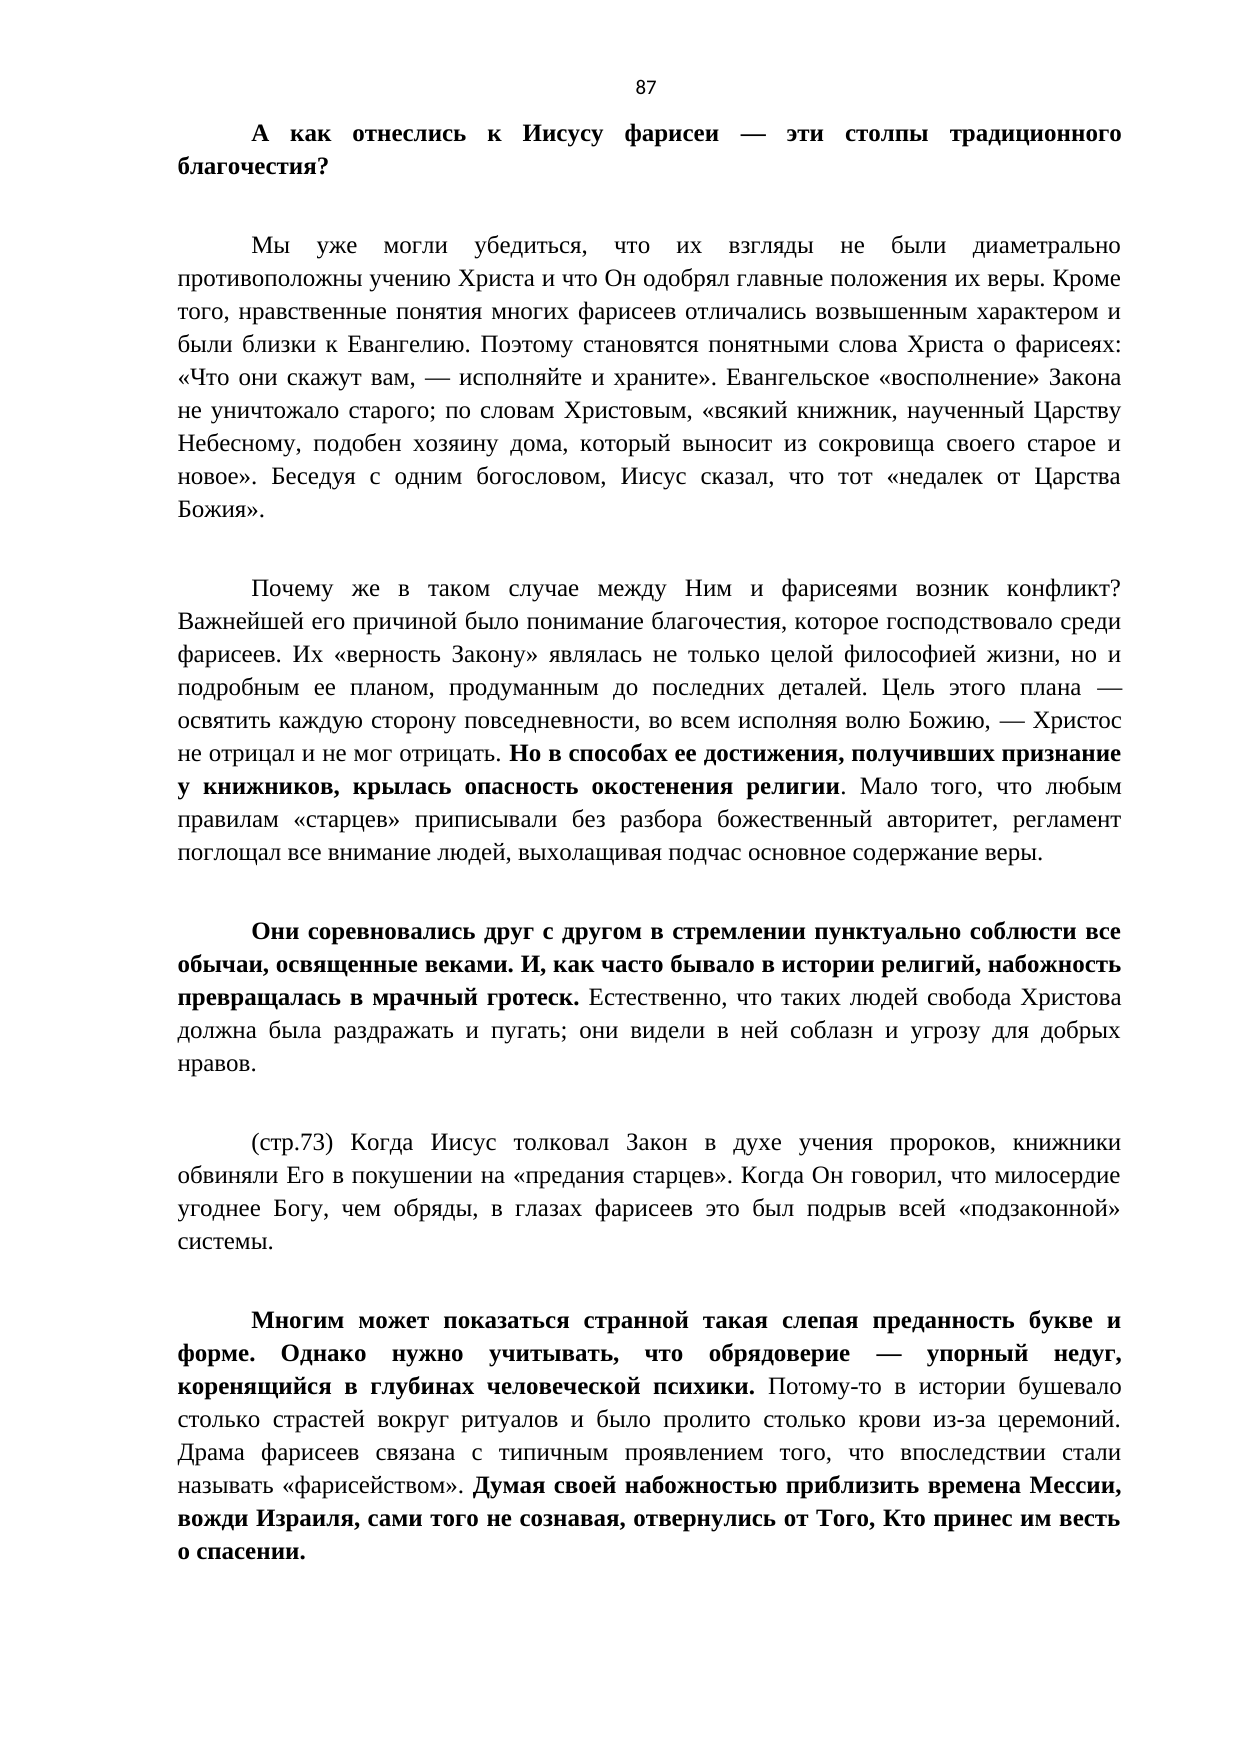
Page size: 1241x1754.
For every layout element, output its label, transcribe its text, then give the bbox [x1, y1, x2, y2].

text Они соревновались друг с другом в стремлении пунктуально соблюсти все обычаи, освященные веками. И, как часто бывало в истории религий, набожность превращалась в мрачный гротеск. Естественно, что таких людей свобода Христова должна была раздражать и пугать; они видели в ней соблазн и угрозу для добрых нравов. [177, 916, 1122, 1077]
text (стр.73) Когда Иисус толковал Закон в духе учения пророков, книжники обвиняли Его в покушении на «предания старцев». Когда Он говорил, что милосердие угоднее Богу, чем обряды, в глазах фарисеев это был подрыв всей «подзаконной» системы. [177, 1127, 1122, 1255]
text Многим может показаться странной такая слепая преданность букве и форме. Однако нужно учитывать, что обрядоверие — упорный недуг, коренящийся в глубинах человеческой психики. Потому-то в истории бушевало столько страстей вокруг ритуалов и было пролито столько крови из-за церемоний. Драма фарисеев связана с типичным проявлением того, что впоследствии стали называть «фарисейством». Думая своей набожностью приблизить времена Мессии, вожди Израиля, сами того не сознавая, отвернулись от Того, Кто принес им весть о спасении. [177, 1305, 1122, 1565]
text Почему же в таком случае между Ним и фарисеями возник конфликт? Важнейшей его причиной было понимание благочестия, которое господствовало среди фарисеев. Их «верность Закону» являлась не только целой философией жизни, но и подробным ее планом, продуманным до последних деталей. Цель этого плана — освятить каждую сторону повседневности, во всем исполняя волю Божию, — Христос не отрицал и не мог отрицать. Но в способах ее достижения, получивших признание у книжников, крылась опасность окостенения религии. Мало того, что любым правилам «старцев» приписывали без разбора божественный авторитет, регламент поглощал все внимание людей, выхолащивая подчас основное содержание веры. [177, 573, 1122, 866]
text А как отнеслись к Иисусу фарисеи — эти столпы традиционного благочестия? [177, 118, 1122, 180]
text Мы уже могли убедиться, что их взгляды не были диаметрально противоположны учению Христа и что Он одобрял главные положения их веры. Кроме того, нравственные понятия многих фарисеев отличались возвышенным характером и были близки к Евангелию. Поэтому становятся понятными слова Христа о фарисеях: «Что они скажут вам, — исполняйте и храните». Евангельское «восполнение» Закона не уничтожало старого; по словам Христовым, «всякий книжник, наученный Царству Небесному, подобен хозяину дома, который выносит из сокровища своего старое и новое». Беседуя с одним богословом, Иисус сказал, что тот «недалек от Царства Божия». [177, 230, 1122, 523]
